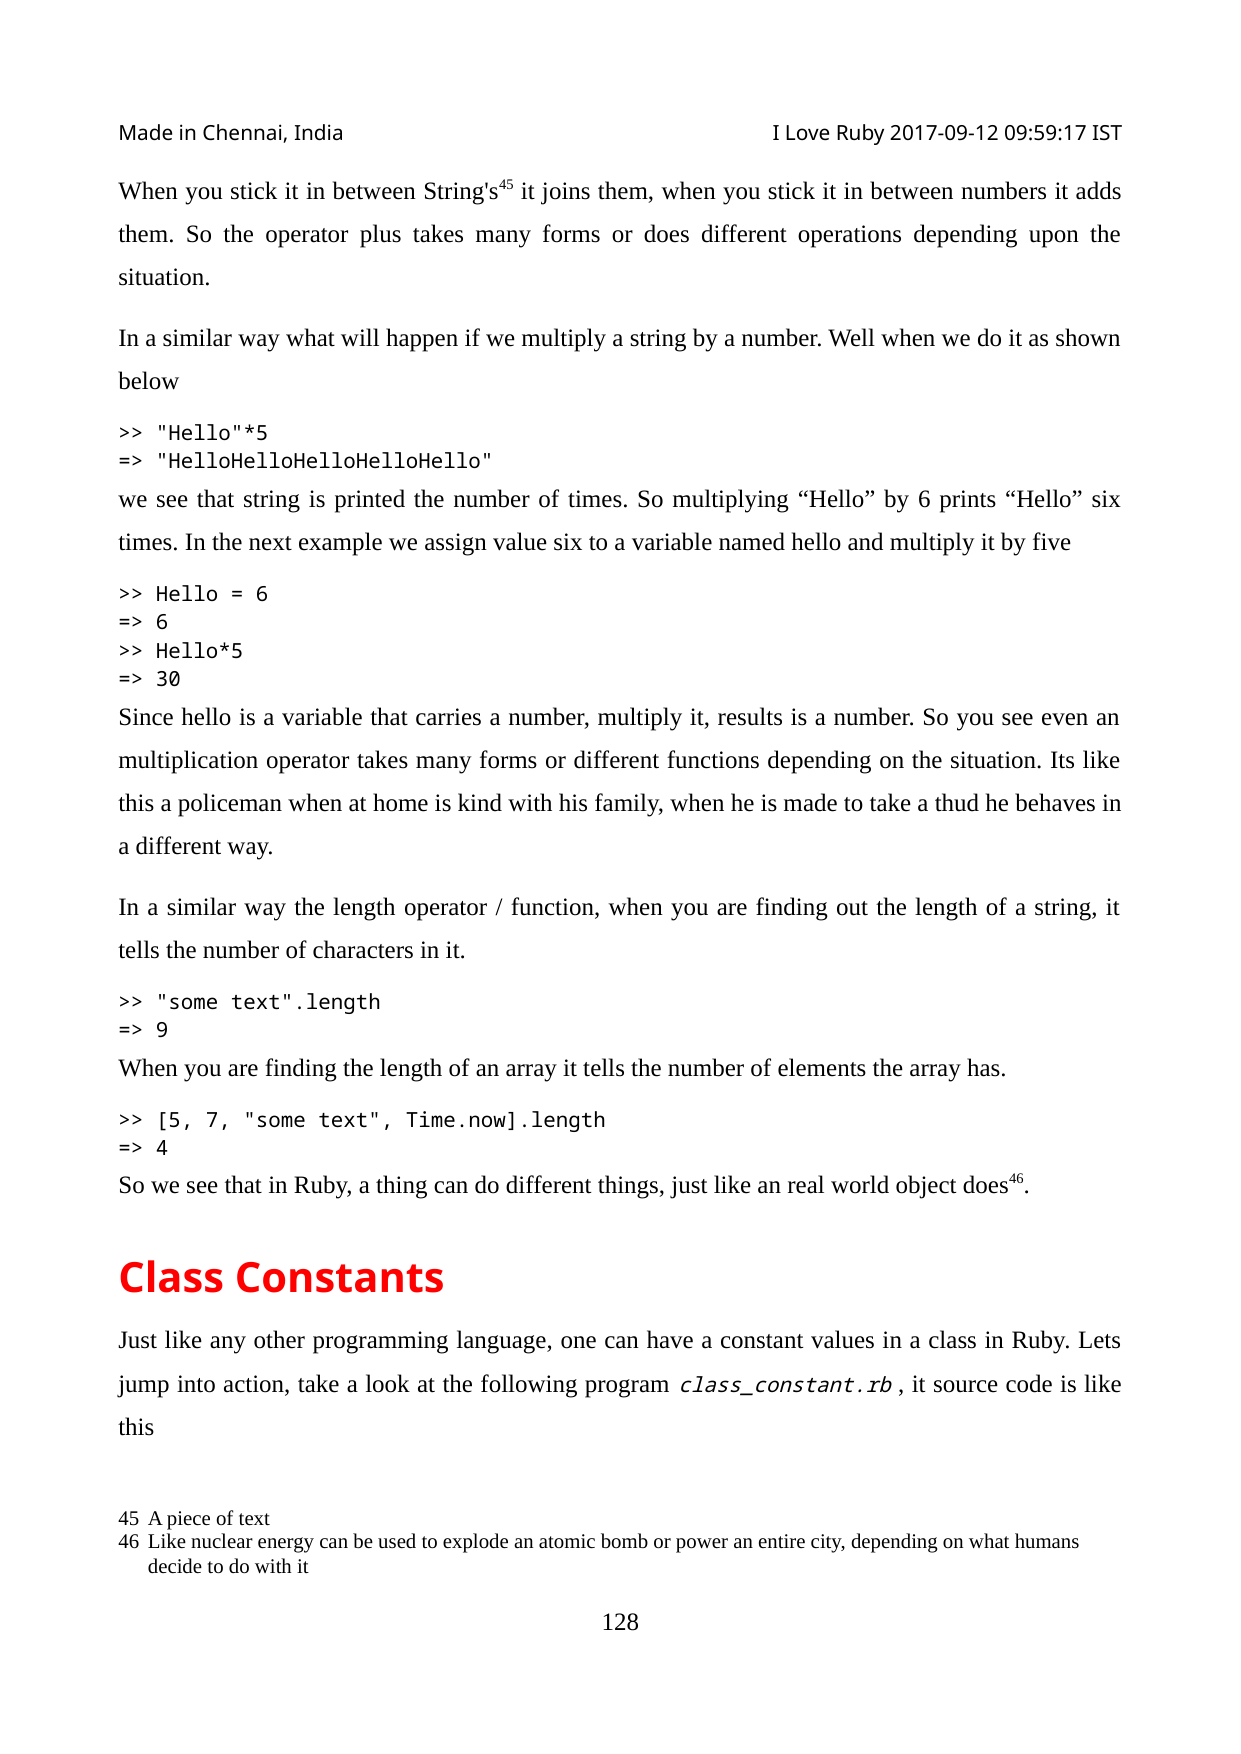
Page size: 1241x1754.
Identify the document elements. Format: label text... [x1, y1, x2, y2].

text we see that string is printed the number of times. So multiplying “Hello” by 6 prints “Hello” six times. In the next example we assign value six to a variable named hello and multiply it by five [118, 484, 1122, 556]
text >> [5, 7, "some text", Time.now].length [118, 1105, 1122, 1133]
text Like nuclear energy can be used to explode an atomic bomb or power an entire city, depending on what humans decide to do with it [118, 1529, 1122, 1578]
text >> "some text".length [118, 987, 1122, 1015]
text When you are finding the length of an array it tells the number of elements the array has. [118, 1053, 1122, 1081]
text => "HelloHelloHelloHelloHello" [118, 447, 1122, 475]
text So we see that in Ruby, a thing can do different things, just like an real world object does. [118, 1170, 1122, 1199]
text => 4 [118, 1133, 1122, 1162]
text => 6 [118, 607, 1122, 636]
text => 30 [118, 664, 1122, 693]
text Just like any other programming language, one can have a constant values in a class in Ruby. Lets jump into action, take a look at the following program class_constant.rb , it source code is like this [118, 1326, 1122, 1441]
text A piece of text [118, 1505, 1122, 1529]
text >> "Hello"*5 [118, 418, 1122, 447]
text In a similar way what will happen if we multiply a string by a number. Well when we do it as shown below [118, 323, 1122, 395]
subtitle Class Constants [118, 1247, 1122, 1304]
text >> Hello*5 [118, 636, 1122, 664]
text In a similar way the length operator / function, when you are finding out the length of a string, it tells the number of characters in it. [118, 892, 1122, 964]
text >> Hello = 6 [118, 579, 1122, 607]
text When you stick it in between String's it joins them, when you stick it in between numbers it adds them. So the operator plus takes many forms or does different operations depending upon the situation. [118, 176, 1122, 291]
text Since hello is a variable that carries a number, multiply it, results is a number. So you see even an multiplication operator takes many forms or different functions depending on the situation. Its like this a policeman when at home is kind with his family, when he is made to take a thud he behaves in a different way. [118, 702, 1122, 860]
text => 9 [118, 1015, 1122, 1044]
